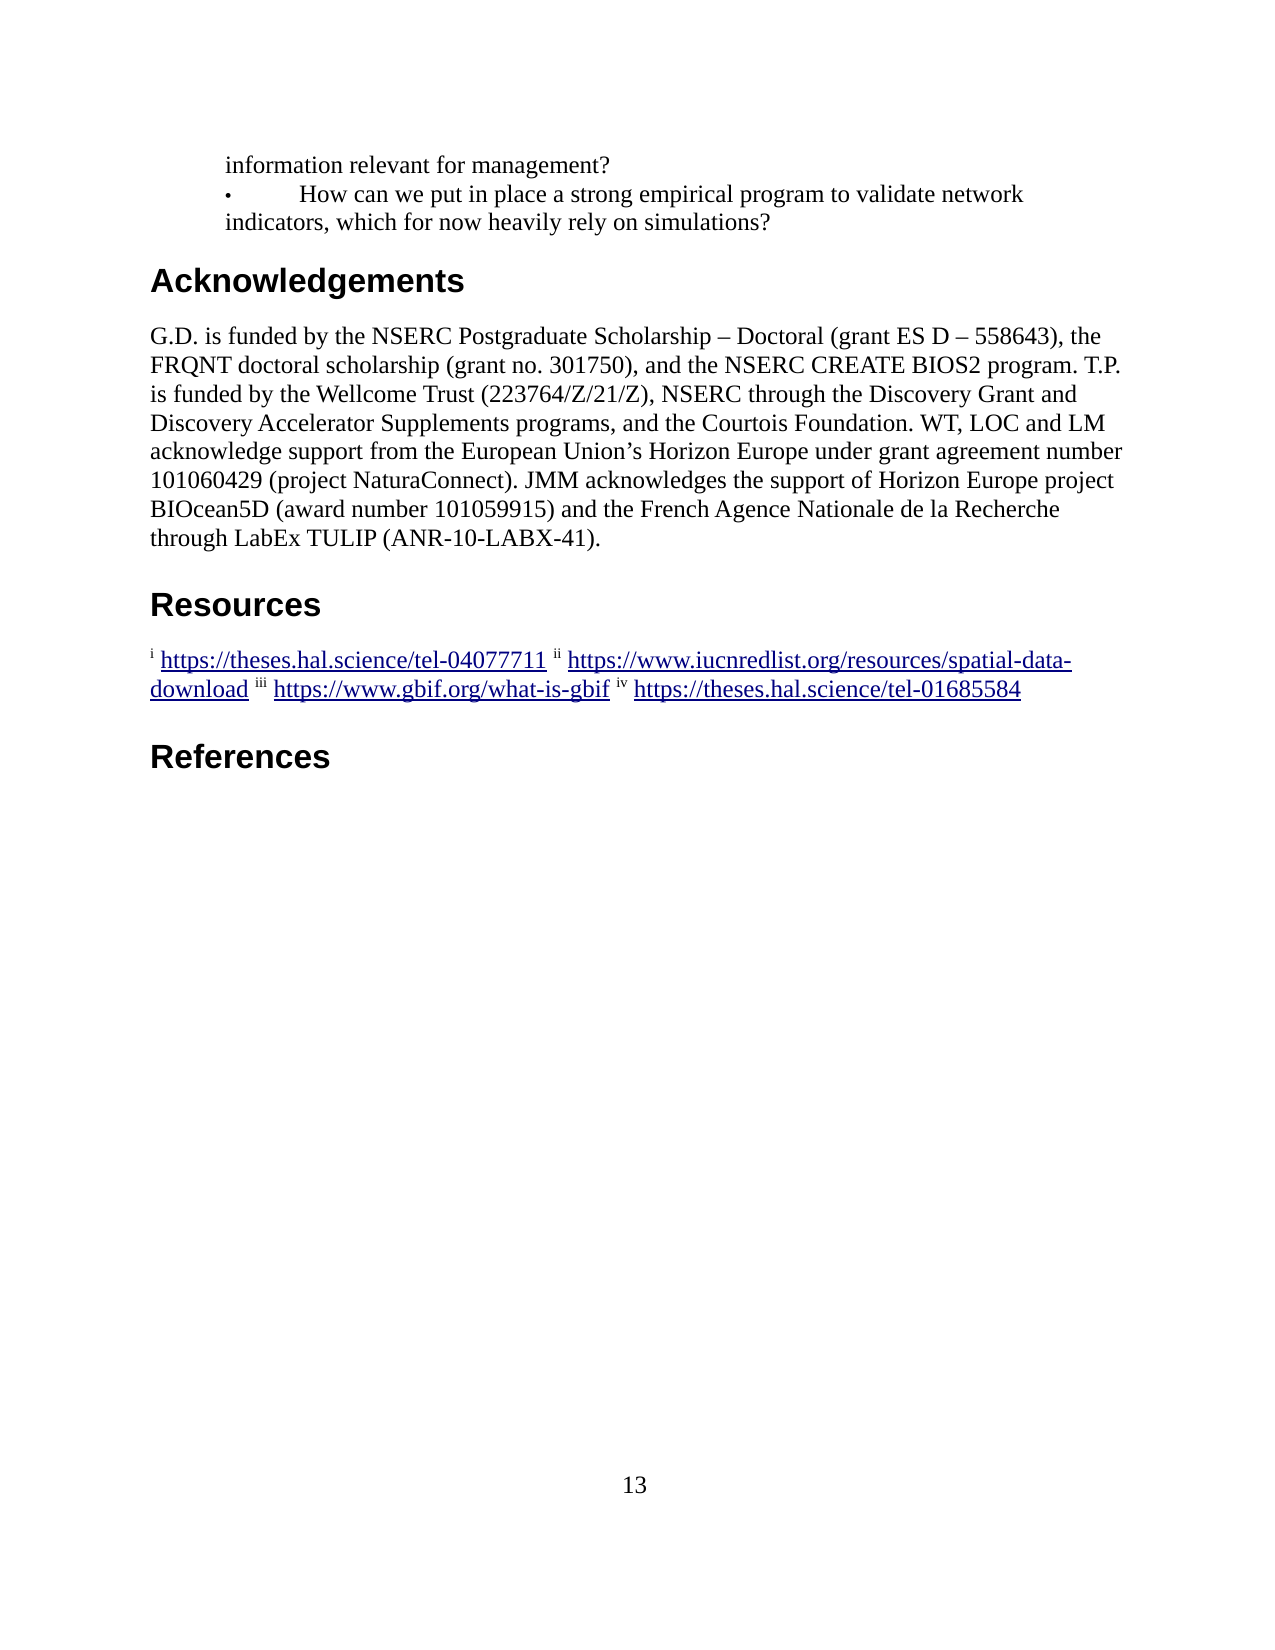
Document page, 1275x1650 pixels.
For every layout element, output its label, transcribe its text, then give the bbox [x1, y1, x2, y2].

subtitle Acknowledgements [150, 261, 1125, 300]
text i https://theses.hal.science/tel-04077711 ii https://www.iucnredlist.org/resources/spatial-data-download iii https://www.gbif.org/what-is-gbif iv https://theses.hal.science/tel-01685584 [150, 645, 1125, 703]
list information relevant for management? [225, 150, 1125, 179]
subtitle Resources [150, 585, 1125, 624]
subtitle References [150, 737, 1125, 776]
list How can we put in place a strong empirical program to validate network indicators, which for now heavily rely on simulations? [225, 179, 1125, 236]
text G.D. is funded by the NSERC Postgraduate Scholarship – Doctoral (grant ES D – 558643), the FRQNT doctoral scholarship (grant no. 301750), and the NSERC CREATE BIOS2 program. T.P. is funded by the Wellcome Trust (223764/Z/21/Z), NSERC through the Discovery Grant and Discovery Accelerator Supplements programs, and the Courtois Foundation. WT, LOC and LM acknowledge support from the European Union’s Horizon Europe under grant agreement number 101060429 (project NaturaConnect). JMM acknowledges the support of Horizon Europe project BIOcean5D (award number 101059915) and the French Agence Nationale de la Recherche through LabEx TULIP (ANR-10-LABX-41). [150, 321, 1125, 551]
